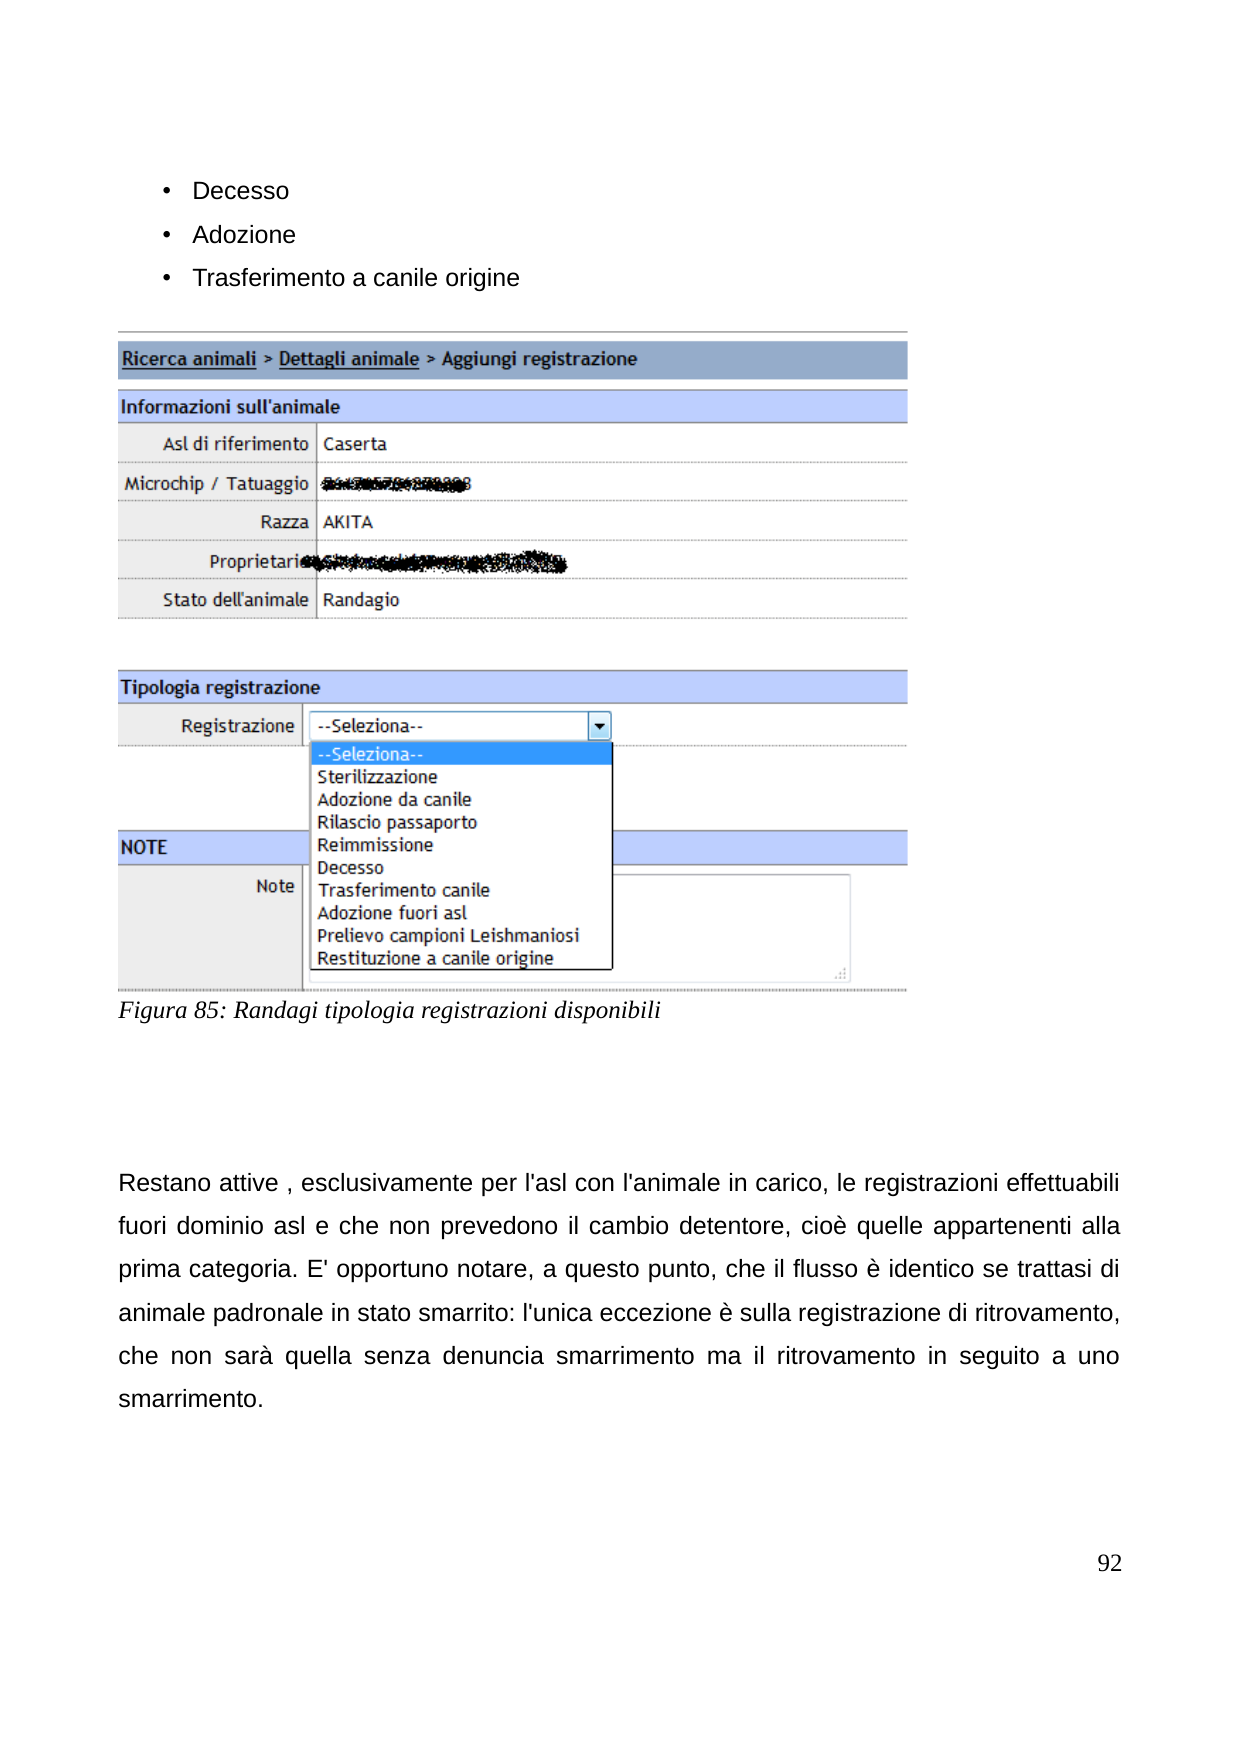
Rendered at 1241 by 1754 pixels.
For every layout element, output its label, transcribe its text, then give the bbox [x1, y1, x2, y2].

text [118, 318, 1122, 331]
list Trasferimento a canile origine [162, 263, 1122, 292]
text Figura 85: Randagi tipologia registrazioni disponibili [118, 996, 1122, 1024]
text Restano attive , esclusivamente per l'asl con l'animale in carico, le registrazioni effettuabili fuori dominio asl e che non prevedono il cambio detentore, cioè quelle appartenenti alla prima categoria. E' opportuno notare, a questo punto, che il flusso è identico se trattasi di animale padronale in stato smarrito: l'unica eccezione è sulla registrazione di ritrovamento, che non sarà quella senza denuncia smarrimento ma il ritrovamento in seguito a uno smarrimento. [118, 1024, 1122, 1412]
list Decesso [162, 176, 1122, 205]
list Adozione [162, 219, 1122, 248]
picture [118, 331, 1123, 996]
